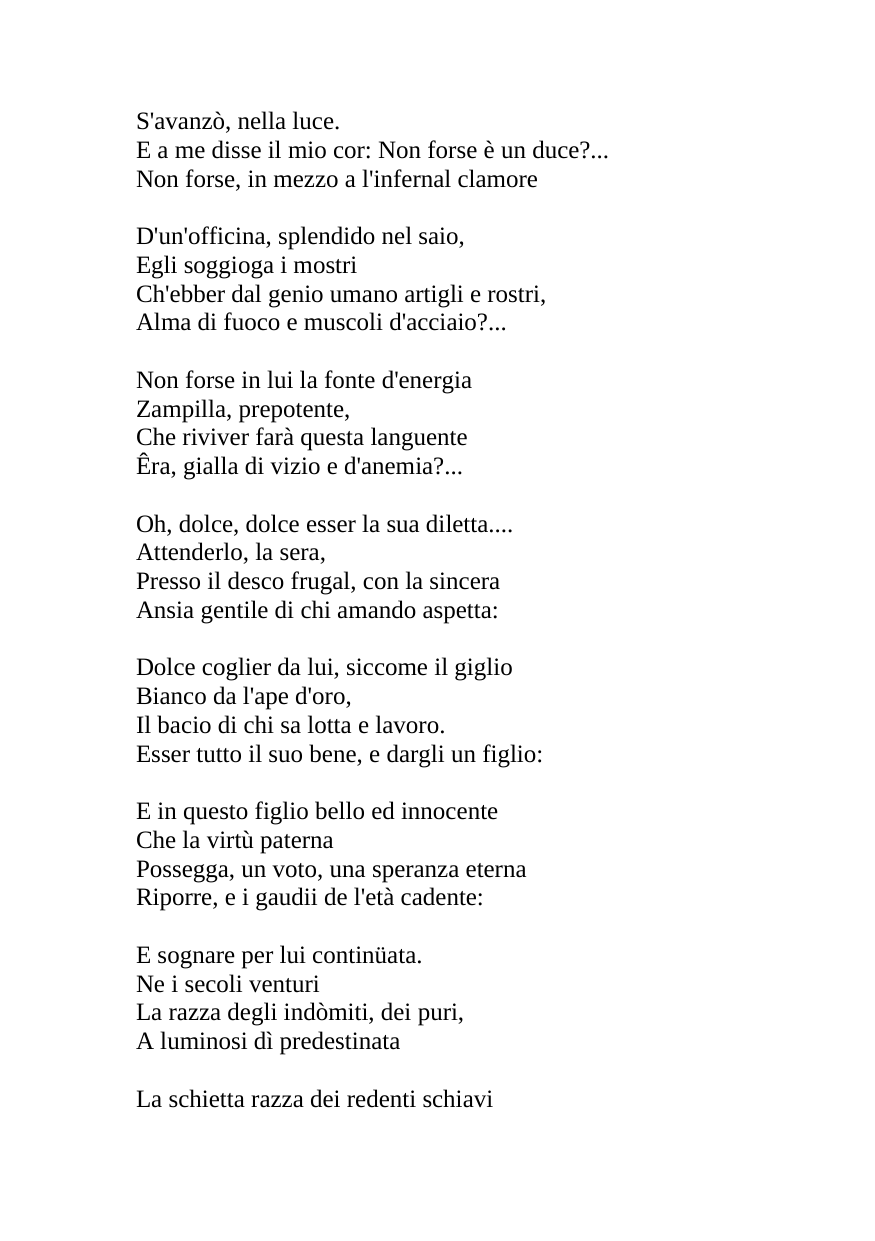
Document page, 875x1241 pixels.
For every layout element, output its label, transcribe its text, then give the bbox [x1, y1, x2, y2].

text E in questo figlio bello ed innocente [106, 796, 768, 825]
text D'un'officina, splendido nel saio, [106, 221, 768, 250]
text E a me disse il mio cor: Non forse è un duce?... [106, 135, 768, 164]
text Ne i secoli venturi [106, 969, 768, 997]
text Non forse in lui la fonte d'energia [106, 365, 768, 394]
text Esser tutto il suo bene, e dargli un figlio: [106, 739, 768, 767]
text Oh, dolce, dolce esser la sua diletta.... [106, 509, 768, 537]
text Egli soggioga i mostri [106, 250, 768, 279]
text S'avanzò, nella luce. [106, 106, 768, 135]
text Possegga, un voto, una speranza eterna [106, 854, 768, 882]
text Che la virtù paterna [106, 825, 768, 854]
text Ansia gentile di chi amando aspetta: [106, 595, 768, 624]
text La schietta razza dei redenti schiavi [106, 1084, 768, 1112]
text Êra, gialla di vizio e d'anemia?... [106, 451, 768, 480]
text Attenderlo, la sera, [106, 537, 768, 566]
text A luminosi dì predestinata [106, 1026, 768, 1055]
text Dolce coglier da lui, siccome il giglio [106, 652, 768, 681]
text Zampilla, prepotente, [106, 394, 768, 422]
text Non forse, in mezzo a l'infernal clamore [106, 164, 768, 192]
text Bianco da l'ape d'oro, [106, 681, 768, 710]
text La razza degli indòmiti, dei puri, [106, 997, 768, 1026]
text Che riviver farà questa languente [106, 422, 768, 451]
text Ch'ebber dal genio umano artigli e rostri, [106, 279, 768, 307]
text E sognare per lui continüata. [106, 940, 768, 969]
text Riporre, e i gaudii de l'età cadente: [106, 882, 768, 911]
text Alma di fuoco e muscoli d'acciaio?... [106, 307, 768, 336]
text Il bacio di chi sa lotta e lavoro. [106, 710, 768, 739]
text Presso il desco frugal, con la sincera [106, 566, 768, 595]
